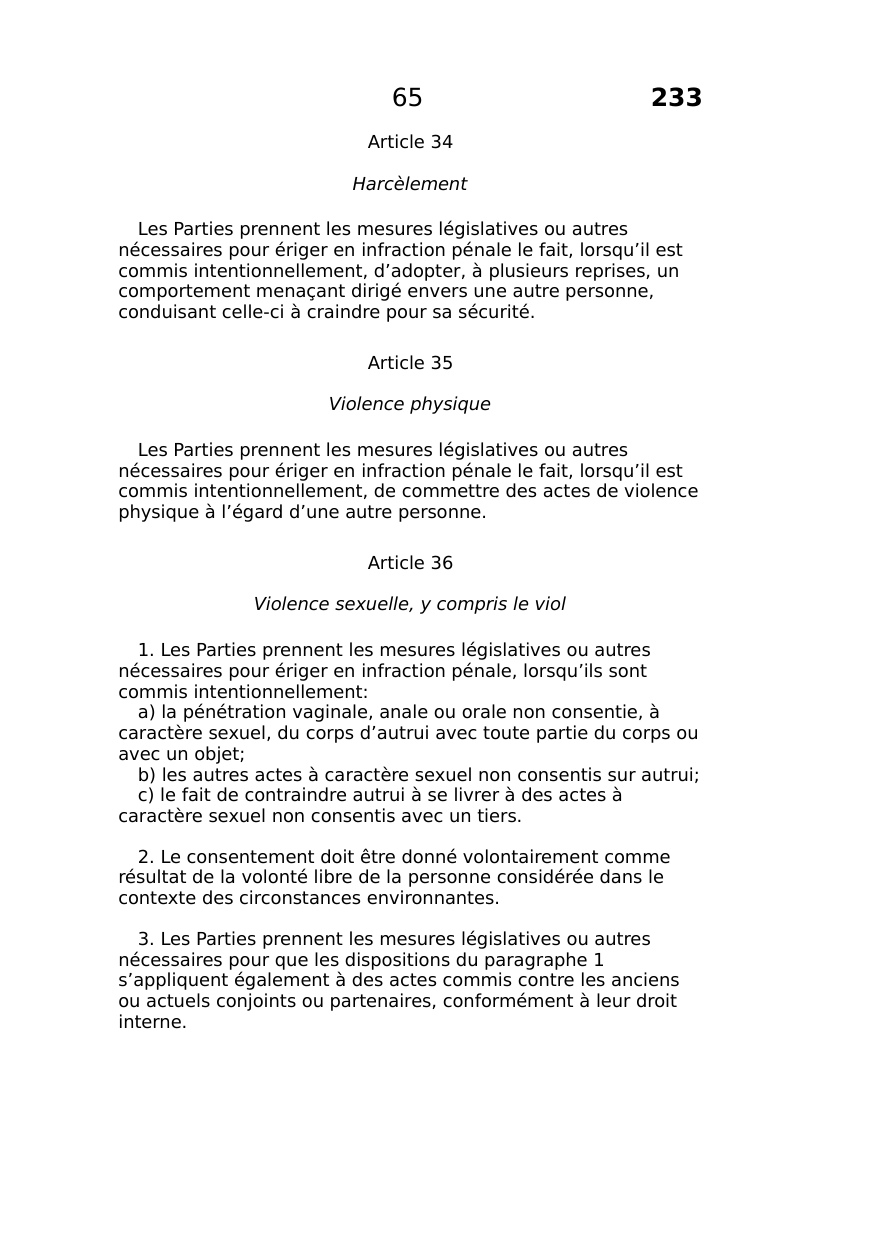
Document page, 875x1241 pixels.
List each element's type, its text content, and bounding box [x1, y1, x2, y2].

text c) le fait de contraindre autrui à se livrer à des actes à caractère sexuel non consentis avec un tiers. [118, 785, 703, 827]
text Les Parties prennent les mesures législatives ou autres nécessaires pour ériger en infraction pénale le fait, lorsqu’il est commis intentionnellement, d’adopter, à plusieurs reprises, un comportement menaçant dirigé envers une autre personne, conduisant celle-ci à craindre pour sa sécurité. [118, 219, 703, 323]
subtitle Article 36 Violence sexuelle, y compris le viol [118, 553, 703, 615]
text 2. Le consentement doit être donné volontairement comme résultat de la volonté libre de la personne considérée dans le contexte des circonstances environnantes. [118, 847, 703, 909]
text b) les autres actes à caractère sexuel non consentis sur autrui; [118, 764, 703, 785]
text 3. Les Parties prennent les mesures législatives ou autres nécessaires pour que les dispositions du paragraphe 1 s’appliquent également à des actes commis contre les anciens ou actuels conjoints ou partenaires, conformément à leur droit interne. [118, 929, 703, 1032]
text 1. Les Parties prennent les mesures législatives ou autres nécessaires pour ériger en infraction pénale, lorsqu’ils sont commis intentionnellement: [118, 640, 703, 702]
subtitle Article 35 Violence physique [118, 353, 703, 415]
text Les Parties prennent les mesures législatives ou autres nécessaires pour ériger en infraction pénale le fait, lorsqu’il est commis intentionnellement, de commettre des actes de violence physique à l’égard d’une autre personne. [118, 440, 703, 523]
text a) la pénétration vaginale, anale ou orale non consentie, à caractère sexuel, du corps d’autrui avec toute partie du corps ou avec un objet; [118, 702, 703, 764]
subtitle Article 34 Harcèlement [118, 132, 703, 194]
